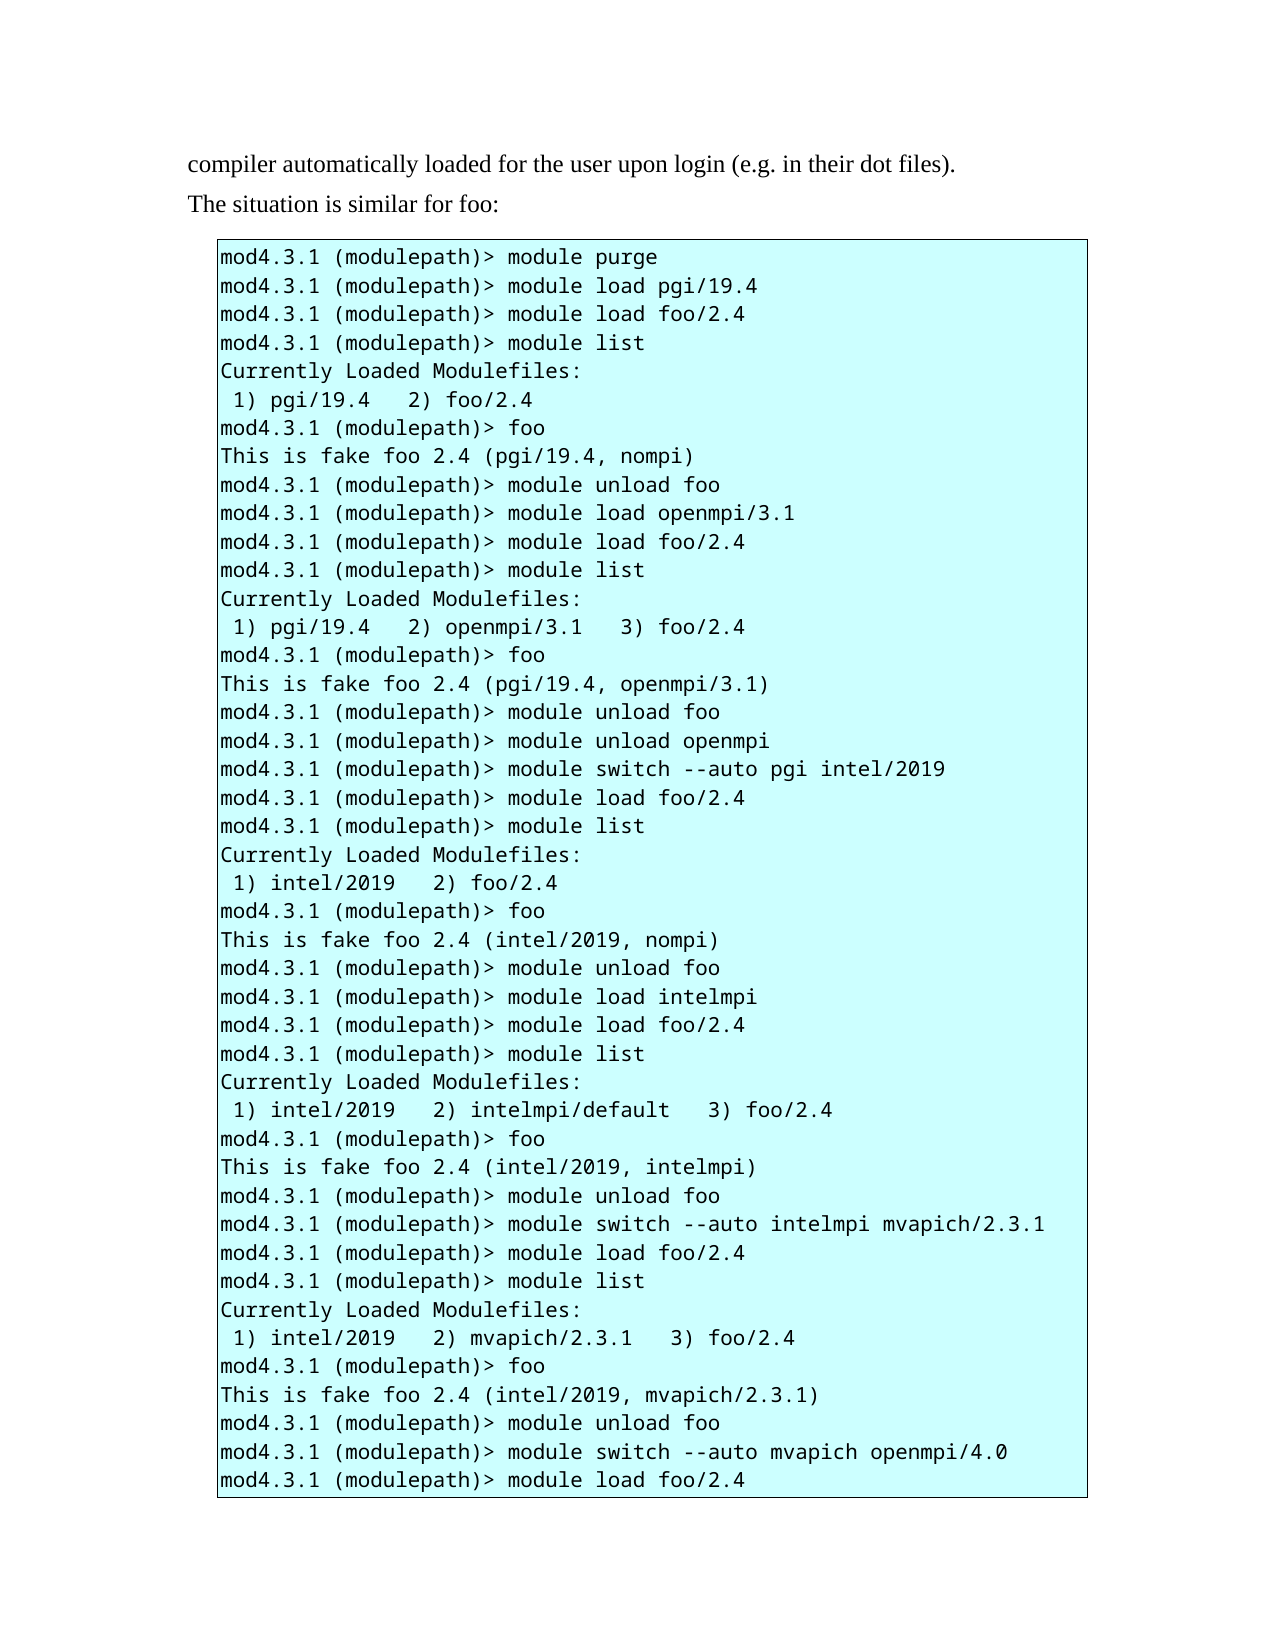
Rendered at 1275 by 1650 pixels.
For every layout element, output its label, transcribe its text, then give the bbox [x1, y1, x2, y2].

text compiler automatically loaded for the user upon login (e.g. in their dot files). [187, 150, 1087, 178]
text The situation is similar for foo: [187, 190, 1087, 218]
text mod4.3.1 (modulepath)> module purge mod4.3.1 (modulepath)> module load pgi/19.4 mod4.3.1 (modulepath)> module load foo/2.4 mod4.3.1 (modulepath)> module list Currently Loaded Modulefiles: 1) pgi/19.4 2) foo/2.4 mod4.3.1 (modulepath)> foo This is fake foo 2.4 (pgi/19.4, nompi) mod4.3.1 (modulepath)> module unload foo mod4.3.1 (modulepath)> module load openmpi/3.1 mod4.3.1 (modulepath)> module load foo/2.4 mod4.3.1 (modulepath)> module list Currently Loaded Modulefiles: 1) pgi/19.4 2) openmpi/3.1 3) foo/2.4 mod4.3.1 (modulepath)> foo This is fake foo 2.4 (pgi/19.4, openmpi/3.1) mod4.3.1 (modulepath)> module unload foo mod4.3.1 (modulepath)> module unload openmpi mod4.3.1 (modulepath)> module switch --auto pgi intel/2019 mod4.3.1 (modulepath)> module load foo/2.4 mod4.3.1 (modulepath)> module list Currently Loaded Modulefiles: 1) intel/2019 2) foo/2.4 mod4.3.1 (modulepath)> foo This is fake foo 2.4 (intel/2019, nompi) mod4.3.1 (modulepath)> module unload foo mod4.3.1 (modulepath)> module load intelmpi mod4.3.1 (modulepath)> module load foo/2.4 mod4.3.1 (modulepath)> module list Currently Loaded Modulefiles: 1) intel/2019 2) intelmpi/default 3) foo/2.4 mod4.3.1 (modulepath)> foo This is fake foo 2.4 (intel/2019, intelmpi) mod4.3.1 (modulepath)> module unload foo mod4.3.1 (modulepath)> module switch --auto intelmpi mvapich/2.3.1 mod4.3.1 (modulepath)> module load foo/2.4 mod4.3.1 (modulepath)> module list Currently Loaded Modulefiles: 1) intel/2019 2) mvapich/2.3.1 3) foo/2.4 mod4.3.1 (modulepath)> foo This is fake foo 2.4 (intel/2019, mvapich/2.3.1) mod4.3.1 (modulepath)> module unload foo mod4.3.1 (modulepath)> module switch --auto mvapich openmpi/4.0 mod4.3.1 (modulepath)> module load foo/2.4 [218, 240, 1087, 1497]
